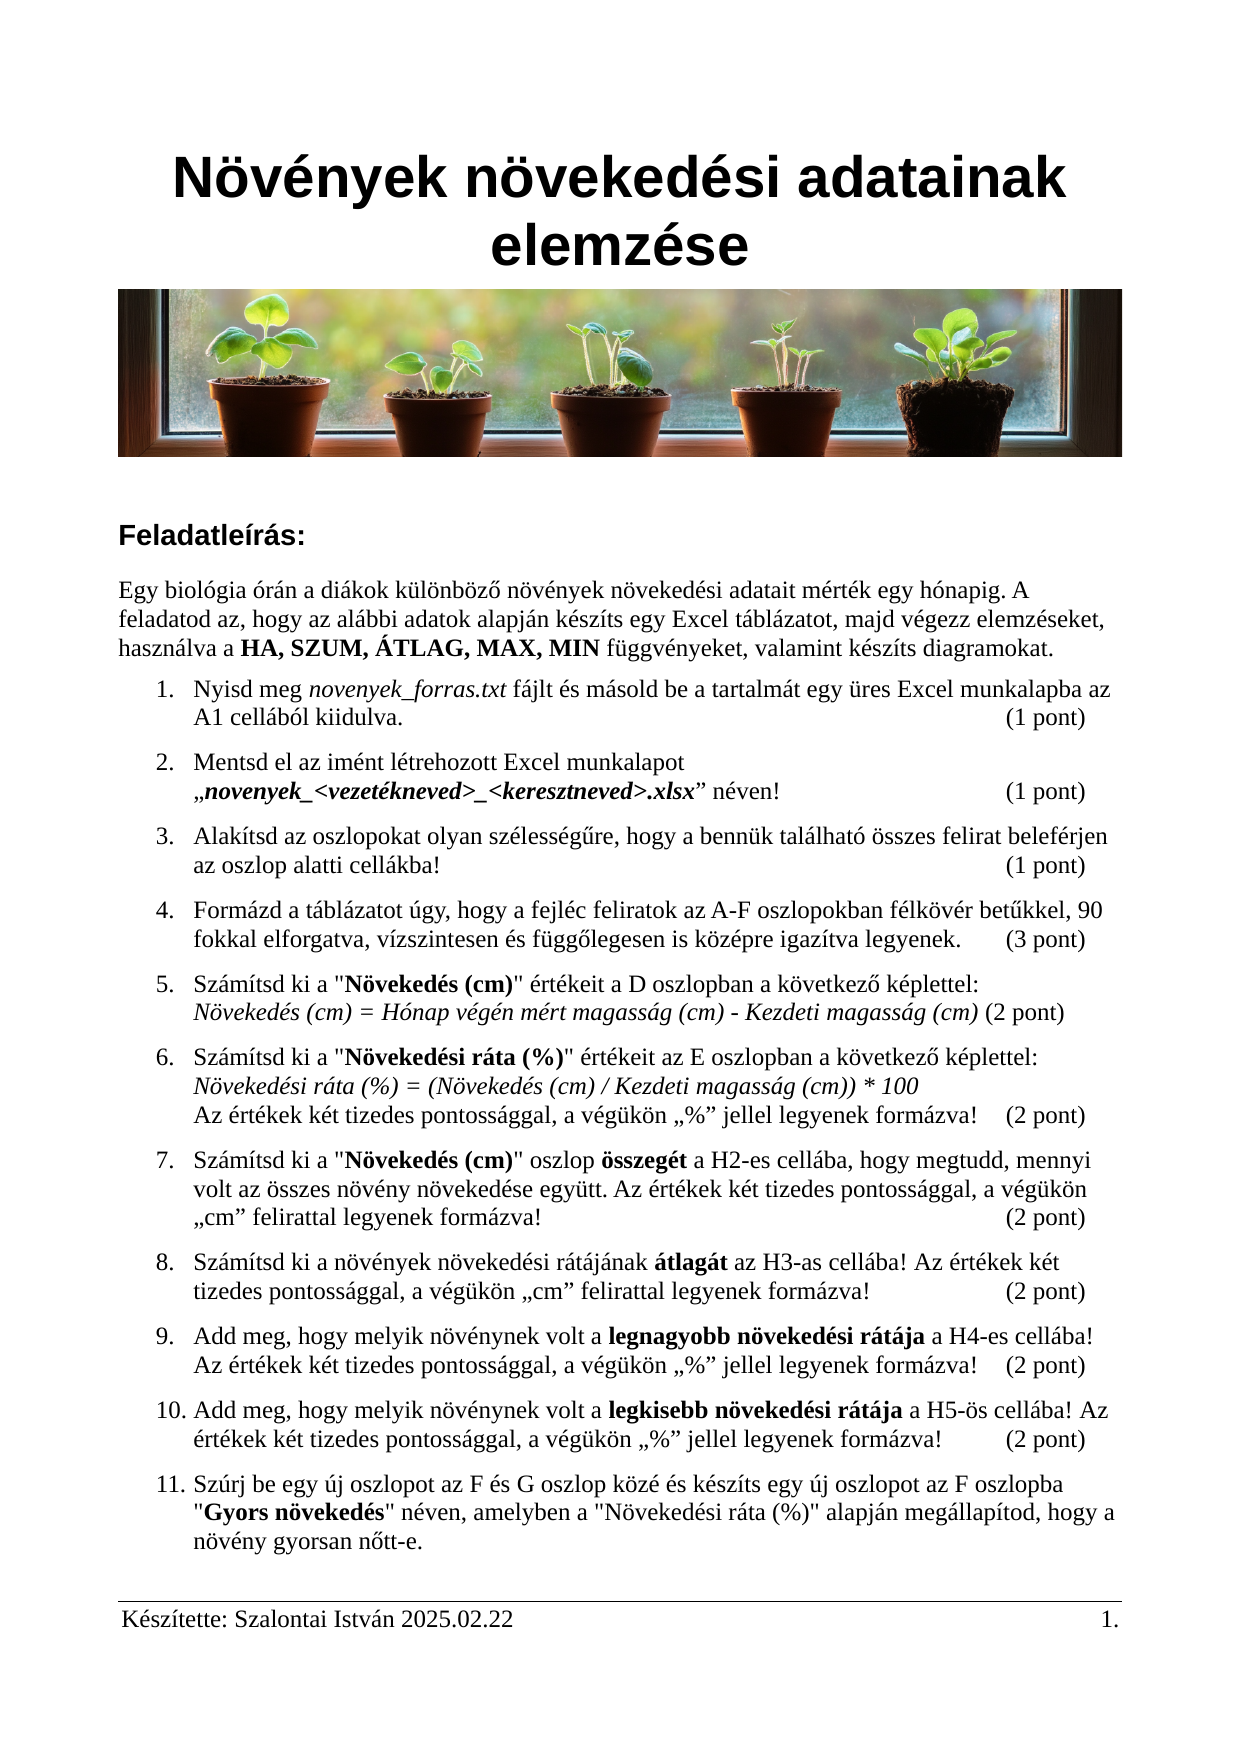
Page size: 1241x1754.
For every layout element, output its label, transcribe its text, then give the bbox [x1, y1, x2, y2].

text Egy biológia órán a diákok különböző növények növekedési adatait mérték egy hónapig. A feladatod az, hogy az alábbi adatok alapján készíts egy Excel táblázatot, majd végezz elemzéseket, használva a HA, SZUM, ÁTLAG, MAX, MIN függvényeket, valamint készíts diagramokat. [118, 576, 1122, 662]
list Számítsd ki a "Növekedés (cm)" értékeit a D oszlopban a következő képlettel: Növekedés (cm) = Hónap végén mért magasság (cm) - Kezdeti magasság (cm) (2 pont) [156, 969, 1122, 1026]
list Szúrj be egy új oszlopot az F és G oszlop közé és készíts egy új oszlopot az F oszlopba "Gyors növekedés" néven, amelyben a "Növekedési ráta (%)" alapján megállapítod, hogy a növény gyorsan nőtt-e. [156, 1469, 1122, 1555]
list Mentsd el az imént létrehozott Excel munkalapot „novenyek_<vezetékneved>_<keresztneved>.xlsx” néven! (1 pont) [156, 747, 1122, 805]
list Nyisd meg novenyek_forras.txt fájlt és másold be a tartalmát egy üres Excel munkalapba az A1 cellából kiidulva. (1 pont) [156, 674, 1122, 731]
list Add meg, hogy melyik növénynek volt a legnagyobb növekedési rátája a H4-es cellába! Az értékek két tizedes pontossággal, a végükön „%” jellel legyenek formázva! (2 pont) [156, 1321, 1122, 1379]
subtitle Feladatleírás: [118, 518, 1122, 551]
picture [118, 289, 1123, 457]
list Add meg, hogy melyik növénynek volt a legkisebb növekedési rátája a H5-ös cellába! Az értékek két tizedes pontossággal, a végükön „%” jellel legyenek formázva! (2 pont) [156, 1395, 1122, 1452]
list Alakítsd az oszlopokat olyan szélességűre, hogy a bennük található összes felirat beleférjen az oszlop alatti cellákba! (1 pont) [156, 821, 1122, 879]
list Formázd a táblázatot úgy, hogy a fejléc feliratok az A-F oszlopokban félkövér betűkkel, 90 fokkal elforgatva, vízszintesen és függőlegesen is középre igazítva legyenek. (3 pont) [156, 895, 1122, 952]
list Számítsd ki a "Növekedés (cm)" oszlop összegét a H2-es cellába, hogy megtudd, mennyi volt az összes növény növekedése együtt. Az értékek két tizedes pontossággal, a végükön „cm” felirattal legyenek formázva! (2 pont) [156, 1145, 1122, 1231]
list Számítsd ki a növények növekedési rátájának átlagát az H3-as cellába! Az értékek két tizedes pontossággal, a végükön „cm” felirattal legyenek formázva! (2 pont) [156, 1247, 1122, 1305]
title Növények növekedési adatainak elemzése [118, 143, 1122, 277]
list Számítsd ki a "Növekedési ráta (%)" értékeit az E oszlopban a következő képlettel: Növekedési ráta (%) = (Növekedés (cm) / Kezdeti magasság (cm)) * 100 Az értékek két tizedes pontossággal, a végükön „%” jellel legyenek formázva! (2 pont) [156, 1042, 1122, 1129]
